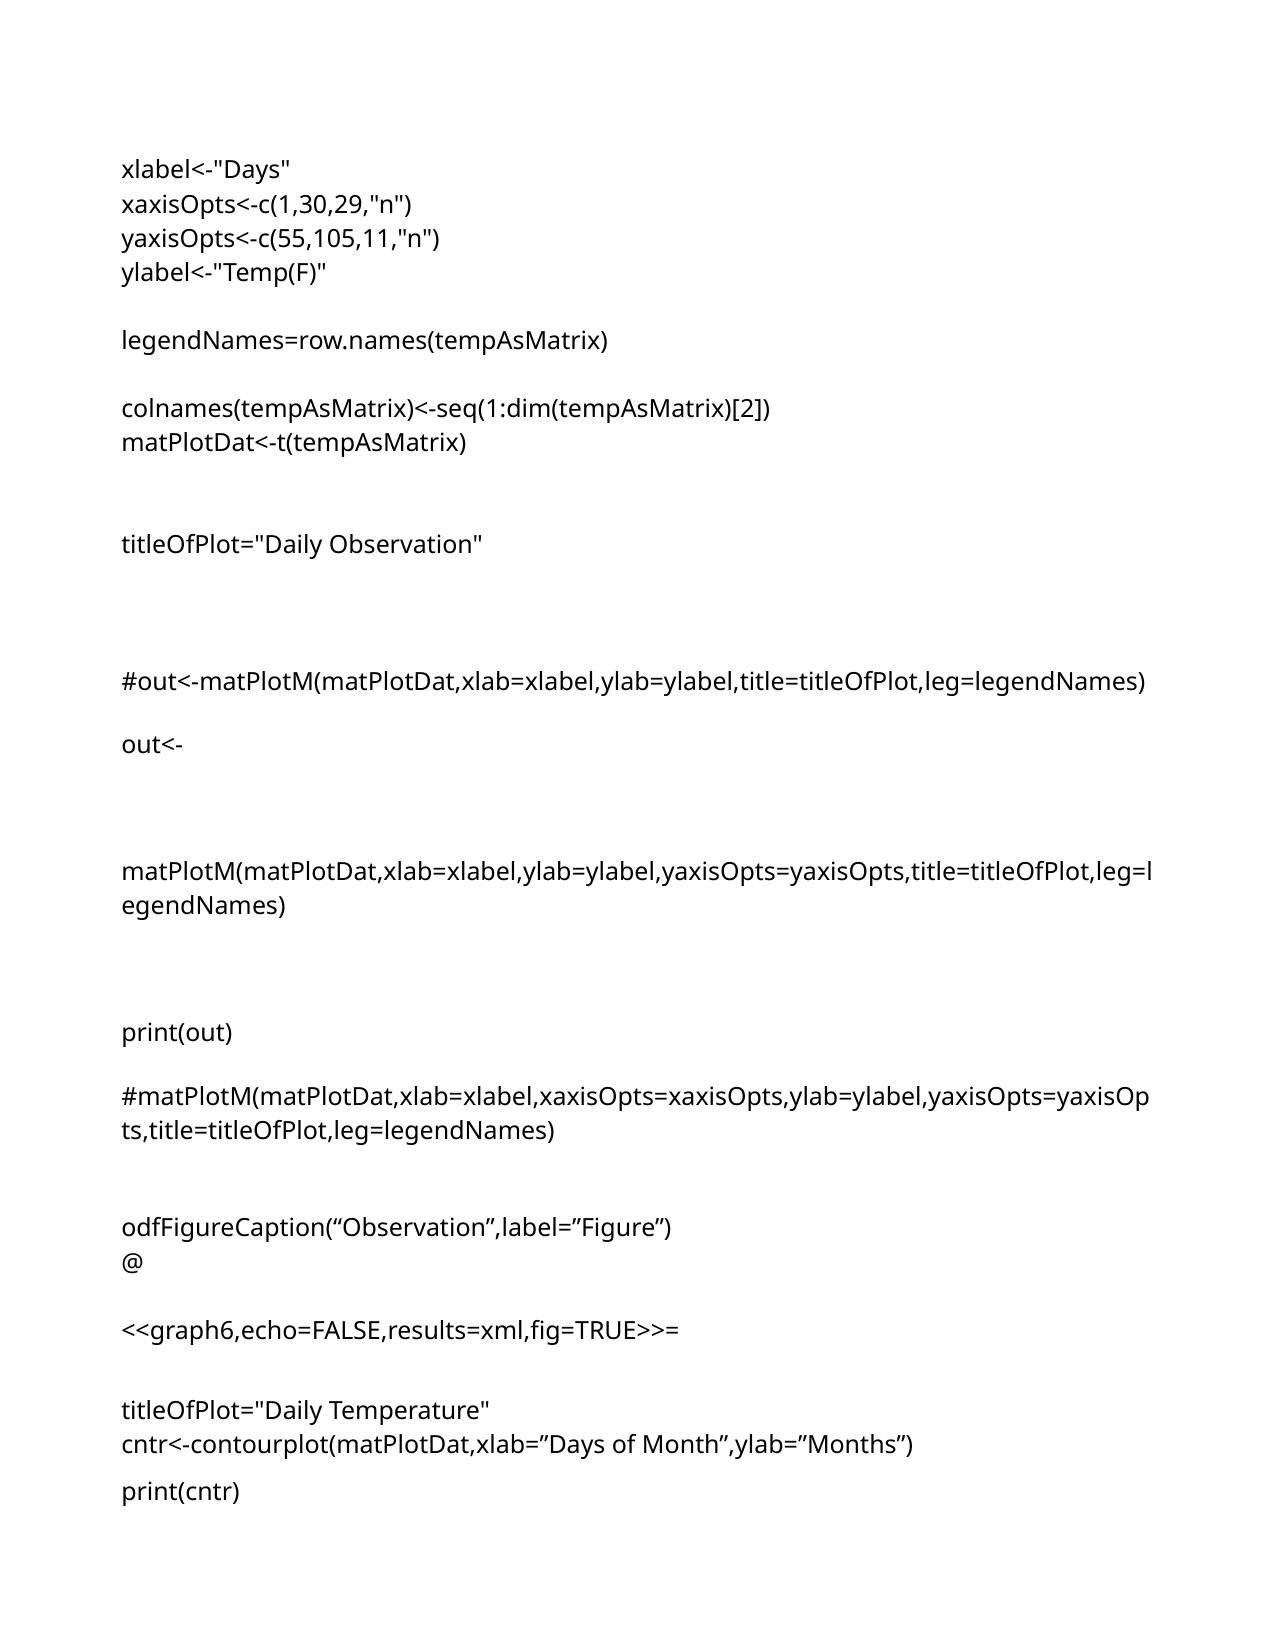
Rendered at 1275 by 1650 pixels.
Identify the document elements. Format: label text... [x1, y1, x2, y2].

text print(out) [121, 1015, 1158, 1049]
text @ [121, 1244, 1158, 1278]
text colnames(tempAsMatrix)<-seq(1:dim(tempAsMatrix)[2]) [121, 391, 1158, 425]
text xlabel<-"Days" [121, 152, 1158, 186]
text print(cntr) [121, 1473, 1158, 1508]
text out<- [121, 727, 1158, 761]
text legendNames=row.names(tempAsMatrix) [121, 322, 1158, 357]
text ylabel<-"Temp(F)" [121, 254, 1158, 288]
text titleOfPlot="Daily Observation" [121, 527, 1158, 561]
text odfFigureCaption(“Observation”,label=”Figure”) [121, 1210, 1158, 1244]
text cntr<-contourplot(matPlotDat,xlab=”Days of Month”,ylab=”Months”) [121, 1427, 1158, 1461]
text matPlotM(matPlotDat,xlab=xlabel,ylab=ylabel,yaxisOpts=yaxisOpts,title=titleOfPlot,leg=legendNames) [121, 854, 1158, 922]
text matPlotDat<-t(tempAsMatrix) [121, 425, 1158, 459]
text xaxisOpts<-c(1,30,29,"n") [121, 186, 1158, 220]
text #out<-matPlotM(matPlotDat,xlab=xlabel,ylab=ylabel,title=titleOfPlot,leg=legendNames) [121, 663, 1158, 697]
text <<graph6,echo=FALSE,results=xml,fig=TRUE>>= [121, 1312, 1158, 1346]
text titleOfPlot="Daily Temperature" [121, 1393, 1158, 1427]
text #matPlotM(matPlotDat,xlab=xlabel,xaxisOpts=xaxisOpts,ylab=ylabel,yaxisOpts=yaxisOpts,title=titleOfPlot,leg=legendNames) [121, 1078, 1158, 1147]
text yaxisOpts<-c(55,105,11,"n") [121, 220, 1158, 254]
